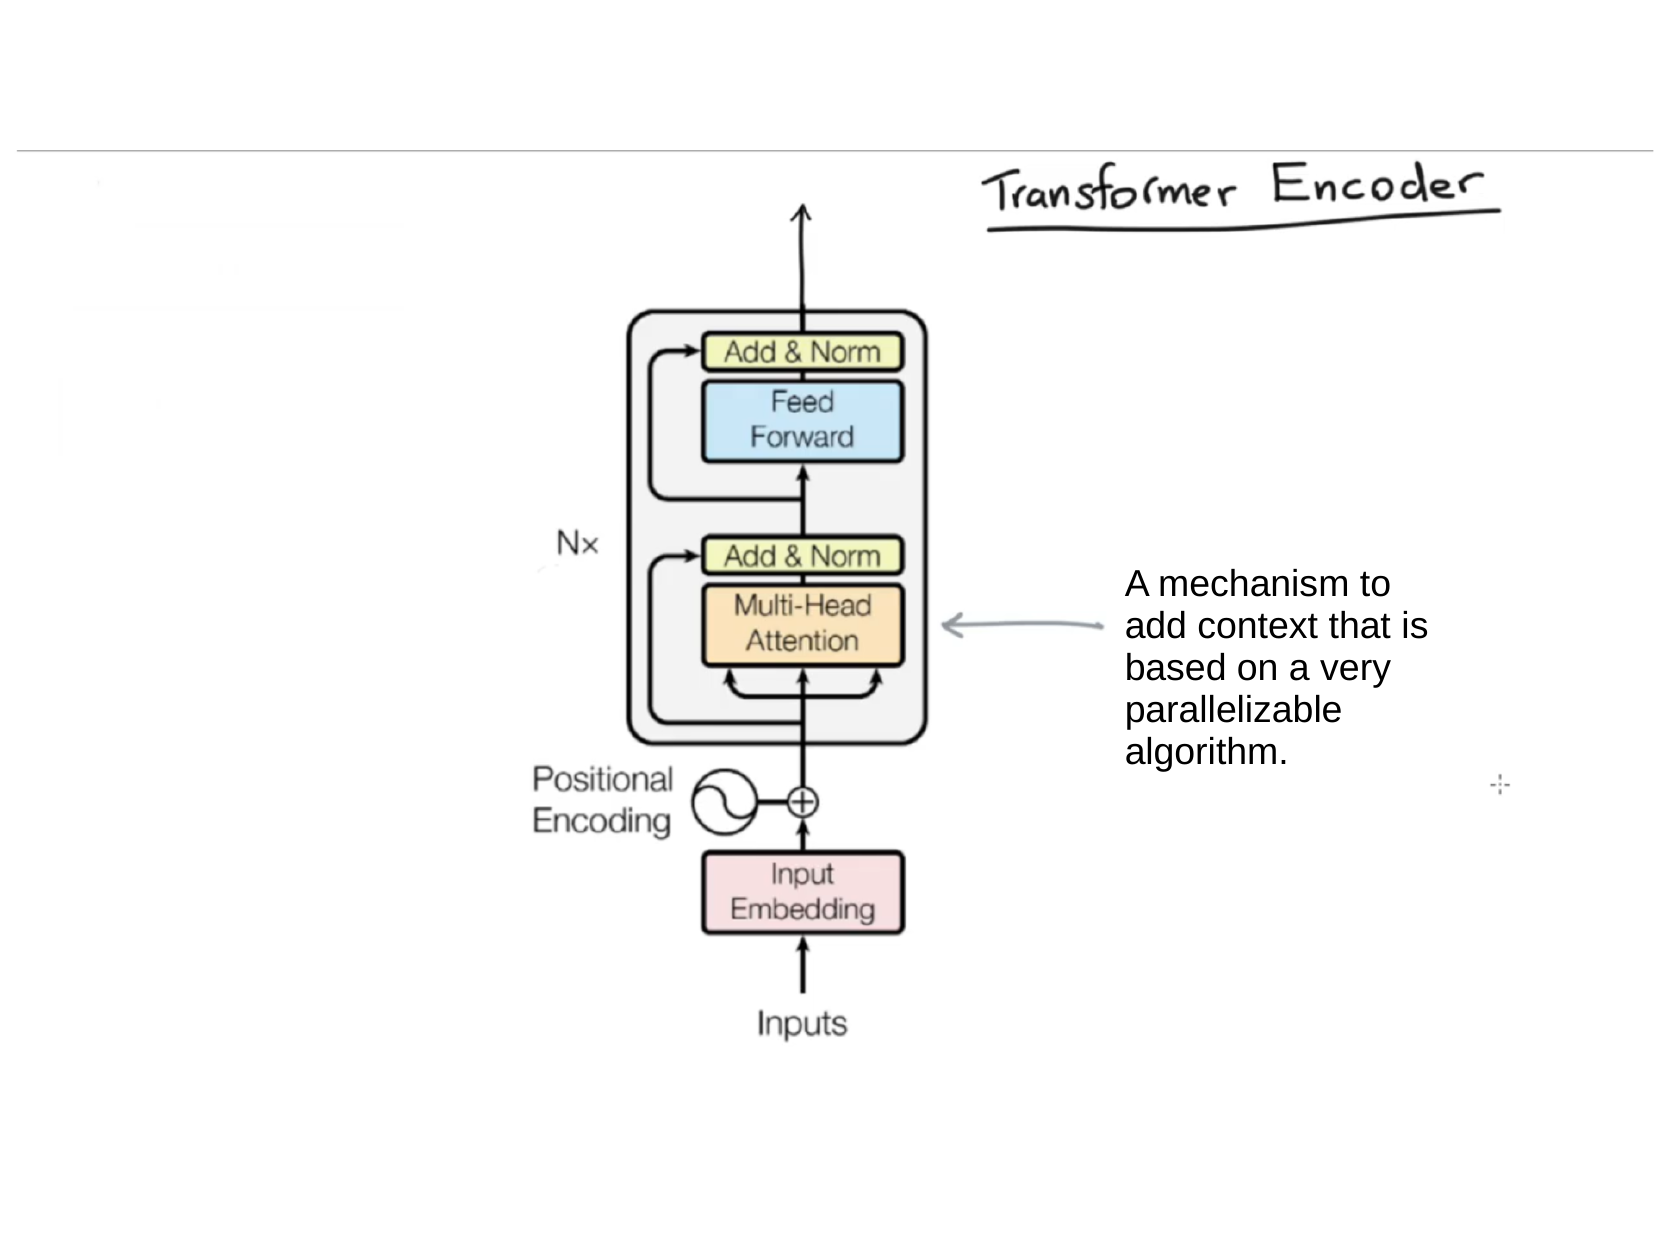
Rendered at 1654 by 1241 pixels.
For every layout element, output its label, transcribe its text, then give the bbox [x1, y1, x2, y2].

text_box A mechanism to add context that is based on a very parallelizable algorithm. [1110, 555, 1456, 780]
picture [11, 150, 1654, 1081]
